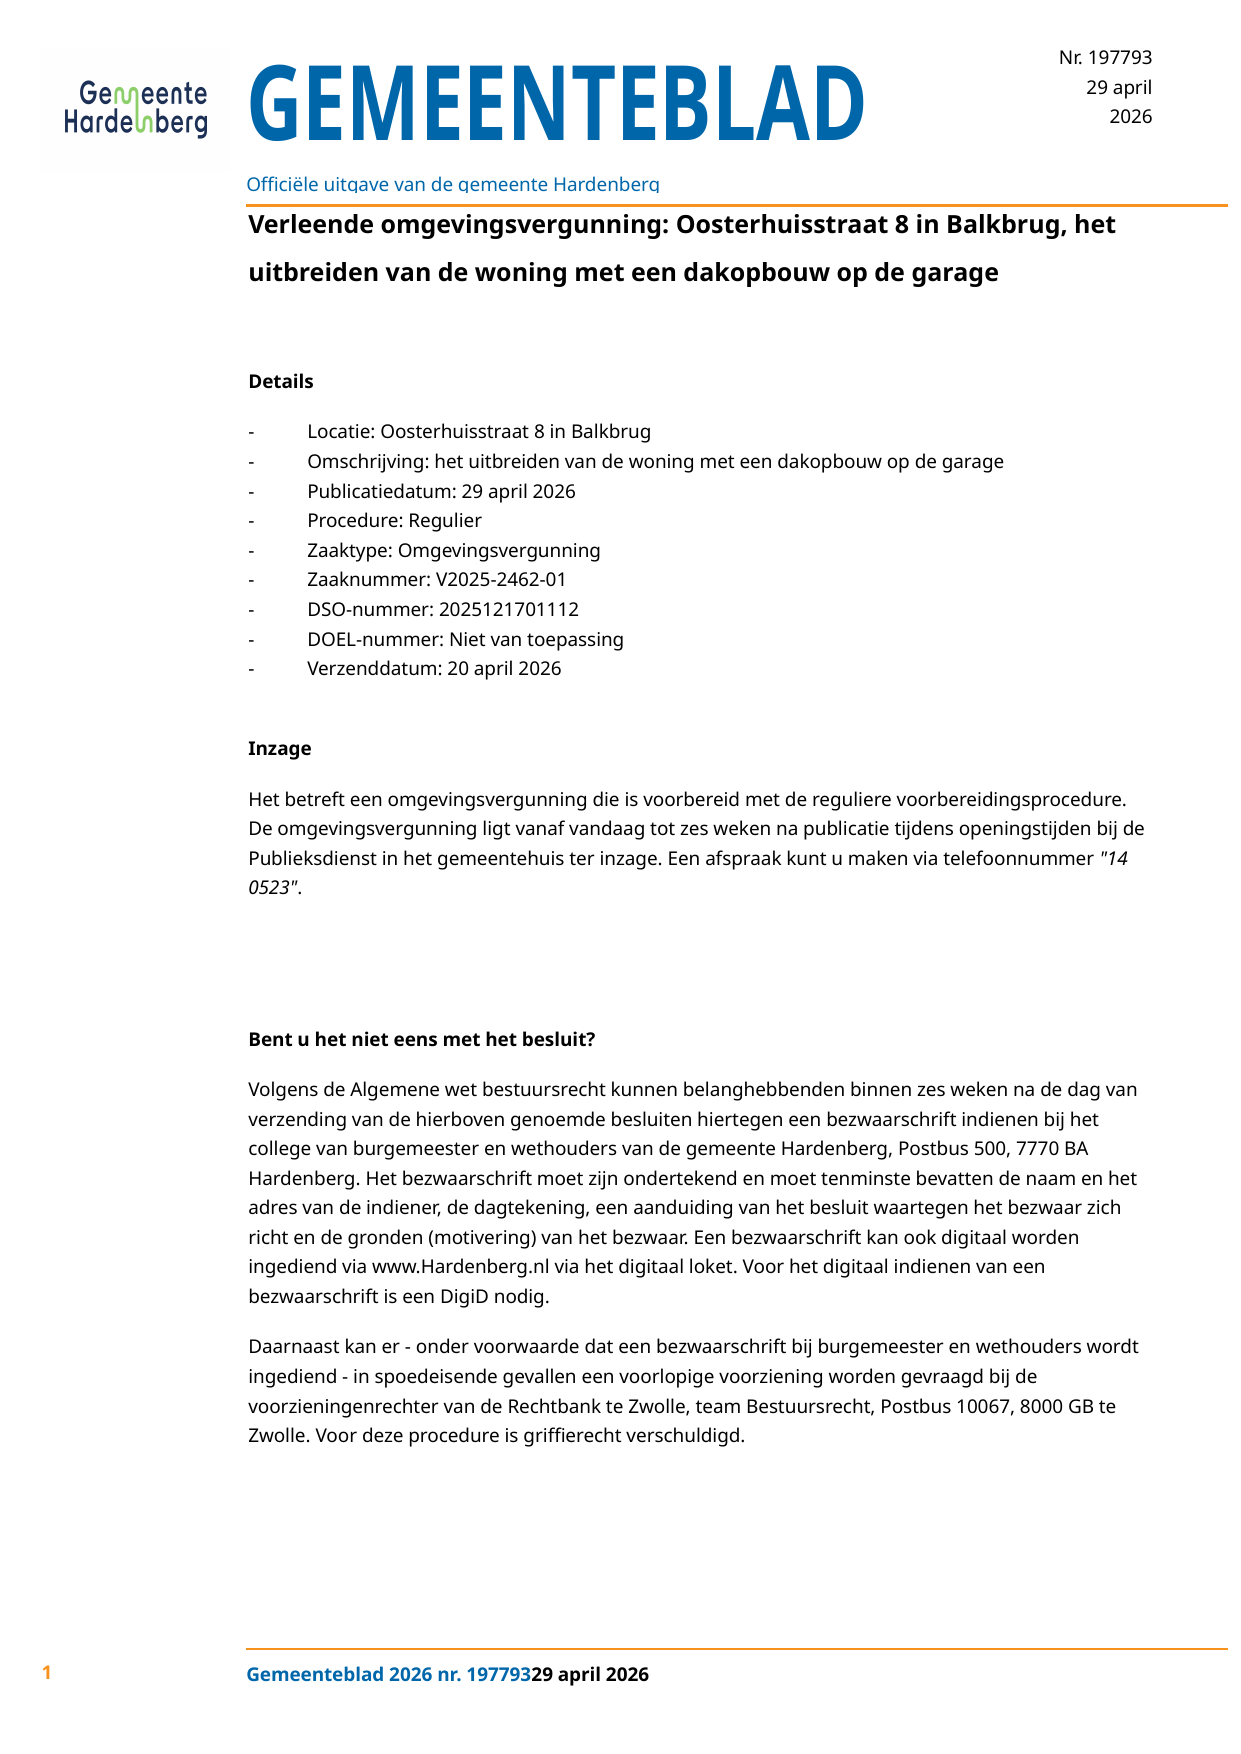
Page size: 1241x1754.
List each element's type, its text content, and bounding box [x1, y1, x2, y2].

text Het betreft een omgevingsvergunning die is voorbereid met de reguliere voorbereidingsprocedure. De omgevingsvergunning ligt vanaf vandaag tot zes weken na publicatie tijdens openingstijden bij de Publieksdienst in het gemeentehuis ter inzage. Een afspraak kunt u maken via telefoonnummer "14 0523". [248, 786, 1152, 900]
list Procedure: Regulier [248, 507, 1152, 533]
list Zaaktype: Omgevingsvergunning [248, 537, 1152, 563]
list Omschrijving: het uitbreiden van de woning met een dakopbouw op de garage [248, 448, 1152, 474]
list Locatie: Oosterhuisstraat 8 in Balkbrug [248, 419, 1152, 444]
text Daarnaast kan er - onder voorwaarde dat een bezwaarschrift bij burgemeester en wethouders wordt ingediend - in spoedeisende gevallen een voorlopige voorziening worden gevraagd bij de voorzieningenrechter van de Rechtbank te Zwolle, team Bestuursrecht, Postbus 10067, 8000 GB te Zwolle. Voor deze procedure is griffierecht verschuldigd. [248, 1334, 1152, 1448]
text Inzage [248, 735, 1152, 761]
text Bent u het niet eens met het besluit? [248, 1026, 1152, 1052]
text Details [248, 368, 1152, 394]
text Volgens de Algemene wet bestuursrecht kunnen belanghebbenden binnen zes weken na de dag van verzending van de hierboven genoemde besluiten hiertegen een bezwaarschrift indienen bij het college van burgemeester en wethouders van de gemeente Hardenberg, Postbus 500, 7770 BA Hardenberg. Het bezwaarschrift moet zijn ondertekend en moet tenminste bevatten de naam en het adres van de indiener, de dagtekening, een aanduiding van het besluit waartegen het bezwaar zich richt en de gronden (motivering) van het bezwaar. Een bezwaarschrift kan ook digitaal worden ingediend via www.Hardenberg.nl via het digitaal loket. Voor het digitaal indienen van een bezwaarschrift is een DigiD nodig. [248, 1076, 1152, 1309]
list DSO-nummer: 2025121701112 [248, 596, 1152, 622]
list Zaaknummer: V2025-2462-01 [248, 567, 1152, 592]
list Verzenddatum: 20 april 2026 [248, 655, 1152, 681]
list DOEL-nummer: Niet van toepassing [248, 626, 1152, 652]
text Verleende omgevingsvergunning: Oosterhuisstraat 8 in Balkbrug, het uitbreiden van de woning met een dakopbouw op de garage [248, 207, 1152, 288]
list Publicatiedatum: 29 april 2026 [248, 478, 1152, 504]
picture [41, 47, 231, 172]
